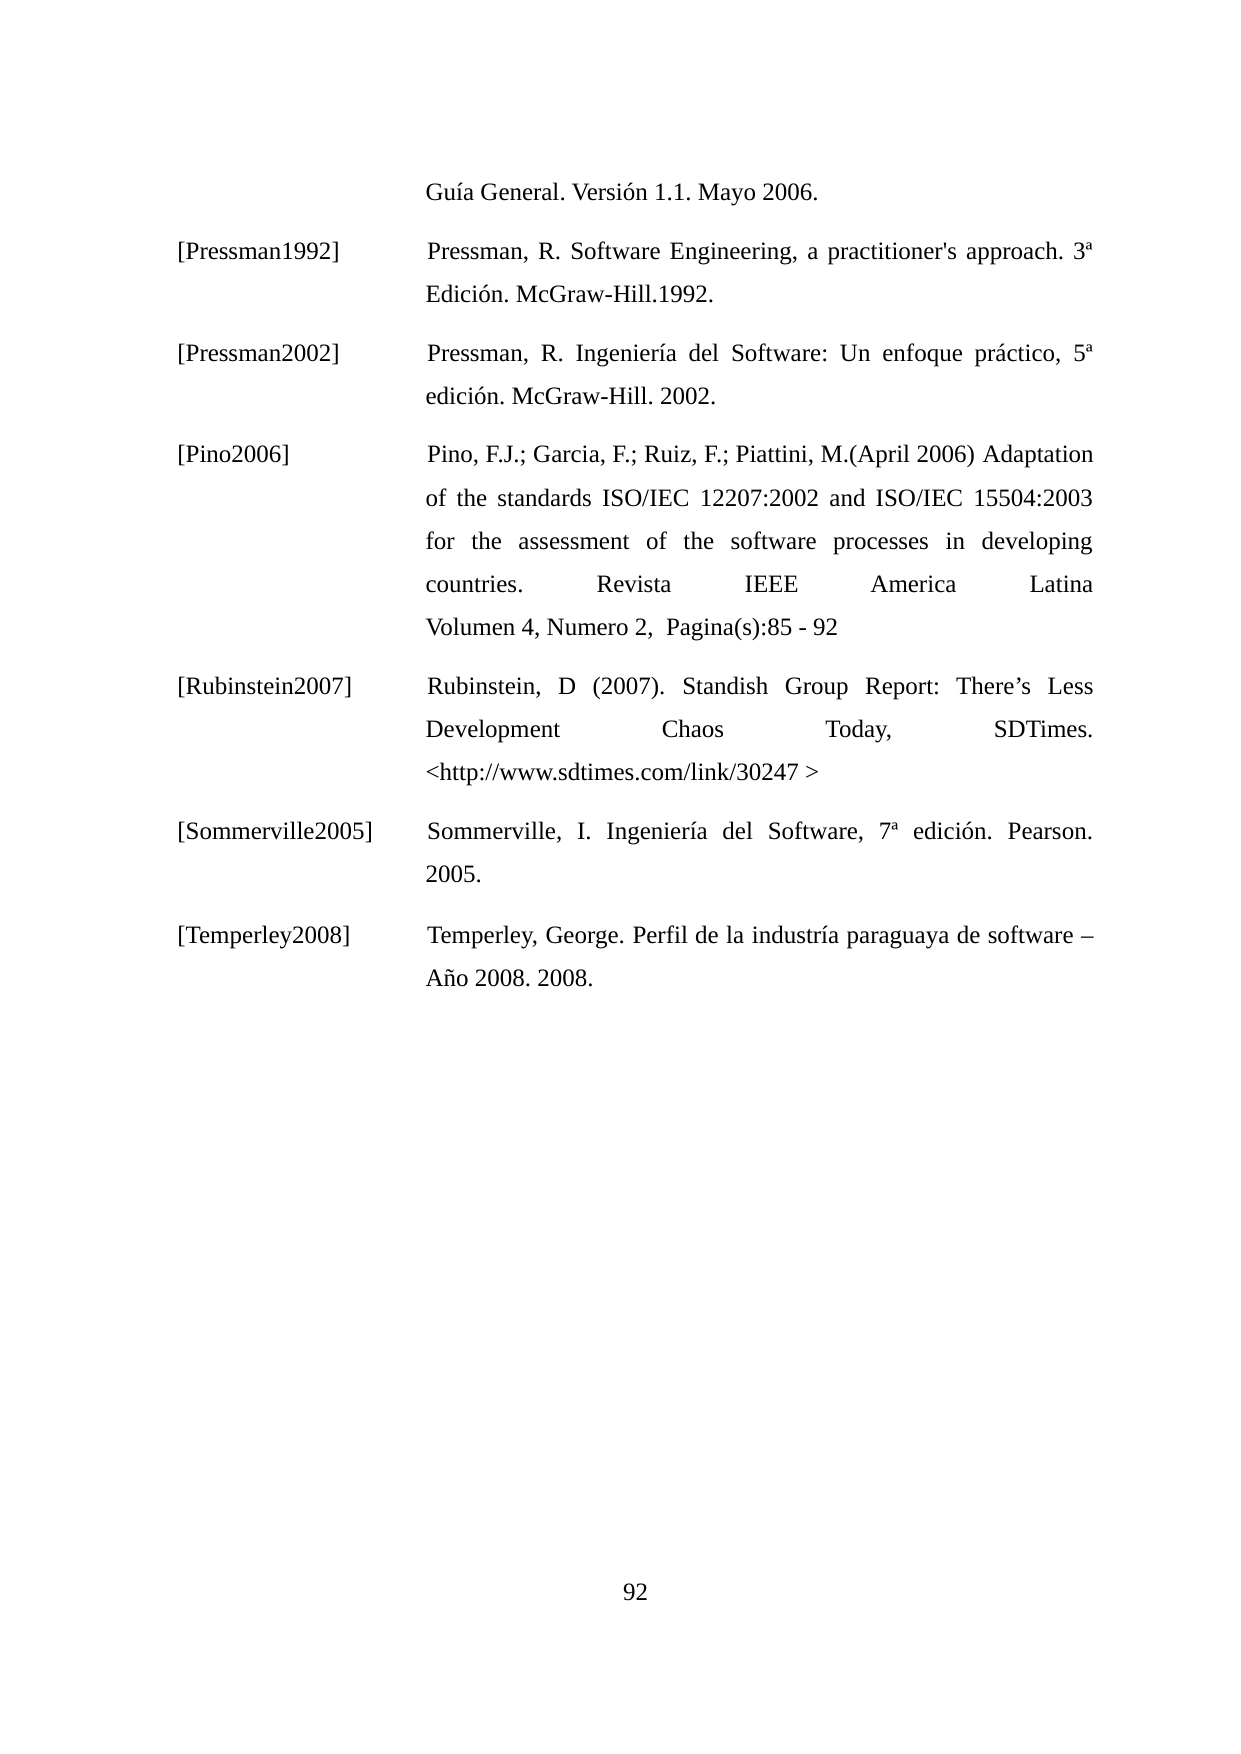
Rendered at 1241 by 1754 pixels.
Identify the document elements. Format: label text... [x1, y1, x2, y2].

table_cell Pressman, R. Software Engineering, a practitioner's approach. 3ª Edición. McGraw-Hill.1992. [427, 236, 1093, 338]
table_cell [Pressman1992] [177, 236, 427, 338]
table_cell [Pressman2002] [177, 338, 427, 439]
table_cell Pressman, R. Ingeniería del Software: Un enfoque práctico, 5ª edición. McGraw-Hill. 2002. [427, 338, 1093, 439]
table_cell Temperley, George. Perfil de la industría paraguaya de software – Año 2008. 2008. [427, 920, 1093, 1025]
table_cell Sommerville, I. Ingeniería del Software, 7ª edición. Pearson. 2005. [427, 816, 1093, 920]
table_cell [Sommerville2005] [177, 816, 427, 920]
table_cell Guía General. Versión 1.1. Mayo 2006. [427, 177, 1093, 236]
table_cell [177, 177, 427, 236]
table_cell Pino, F.J.; Garcia, F.; Ruiz, F.; Piattini, M.(April 2006) Adaptation of the standards ISO/IEC 12207:2002 and ISO/IEC 15504:2003 for the assessment of the software processes in developing countries. Revista IEEE America Latina Volumen 4, Numero 2, Pagina(s):85 - 92 [427, 440, 1093, 671]
table_cell [Pino2006] [177, 440, 427, 671]
table_cell [Rubinstein2007] [177, 671, 427, 816]
table_cell Rubinstein, D (2007). Standish Group Report: There’s Less Development Chaos Today, SDTimes. <http://www.sdtimes.com/link/30247 > [427, 671, 1093, 816]
table_cell [Temperley2008] [177, 920, 427, 1025]
